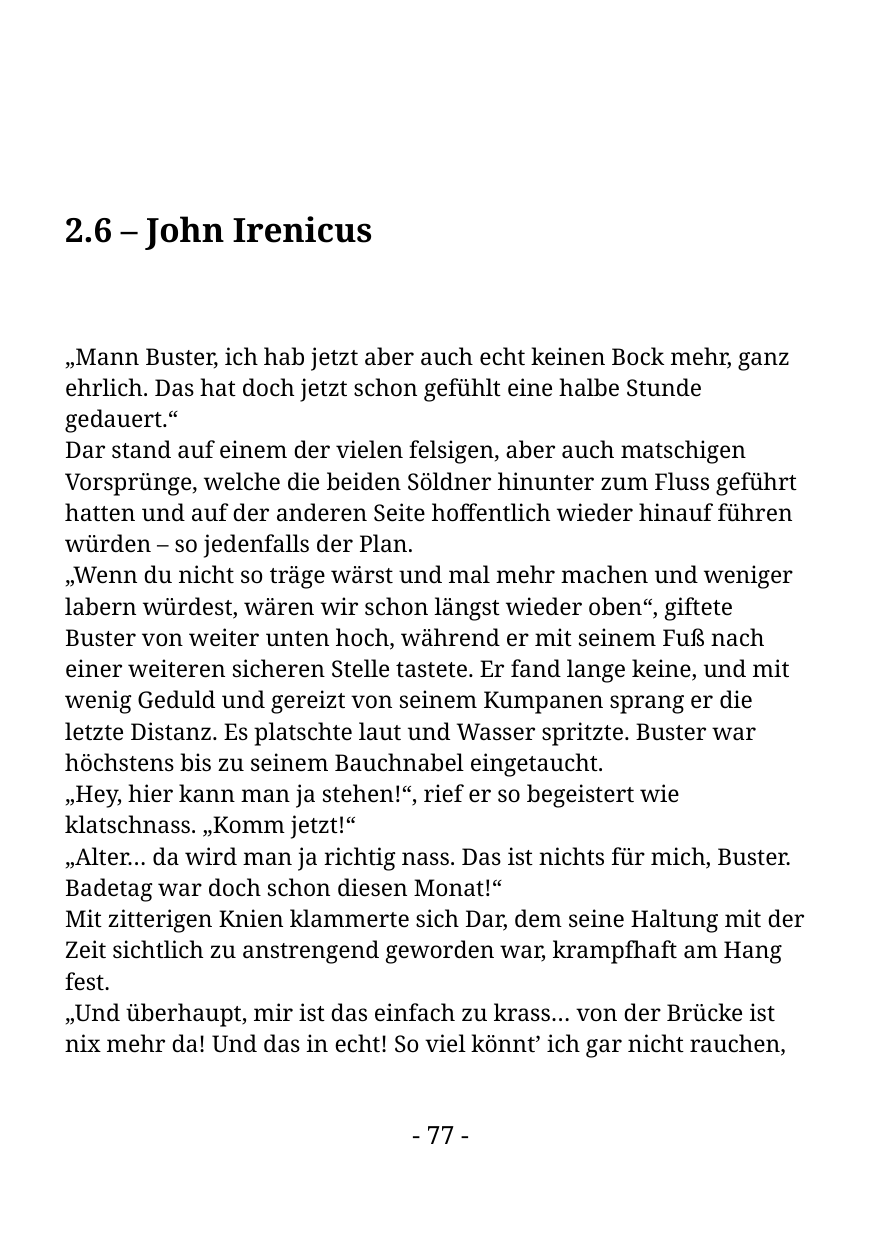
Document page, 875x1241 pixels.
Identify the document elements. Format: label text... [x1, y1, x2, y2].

text „Mann Buster, ich hab jetzt aber auch echt keinen Bock mehr, ganz ehrlich. Das hat doch jetzt schon gefühlt eine halbe Stunde gedauert.“ Dar stand auf einem der vielen felsigen, aber auch matschigen Vorsprünge, welche die beiden Söldner hinunter zum Fluss geführt hatten und auf der anderen Seite hoffentlich wieder hinauf führen würden – so jedenfalls der Plan. „Wenn du nicht so träge wärst und mal mehr machen und weniger labern würdest, wären wir schon längst wieder oben“, giftete Buster von weiter unten hoch, während er mit seinem Fuß nach einer weiteren sicheren Stelle tastete. Er fand lange keine, und mit wenig Geduld und gereizt von seinem Kumpanen sprang er die letzte Distanz. Es platschte laut und Wasser spritzte. Buster war höchstens bis zu seinem Bauchnabel eingetaucht. „Hey, hier kann man ja stehen!“, rief er so begeistert wie klatschnass. „Komm jetzt!“ „Alter… da wird man ja richtig nass. Das ist nichts für mich, Buster. Badetag war doch schon diesen Monat!“ Mit zitterigen Knien klammerte sich Dar, dem seine Haltung mit der Zeit sichtlich zu anstrengend geworden war, krampfhaft am Hang fest. „Und überhaupt, mir ist das einfach zu krass… von der Brücke ist nix mehr da! Und das in echt! So viel könnt’ ich gar nicht rauchen, [65, 341, 809, 1059]
subtitle 2.6 – John Irenicus [65, 207, 809, 252]
